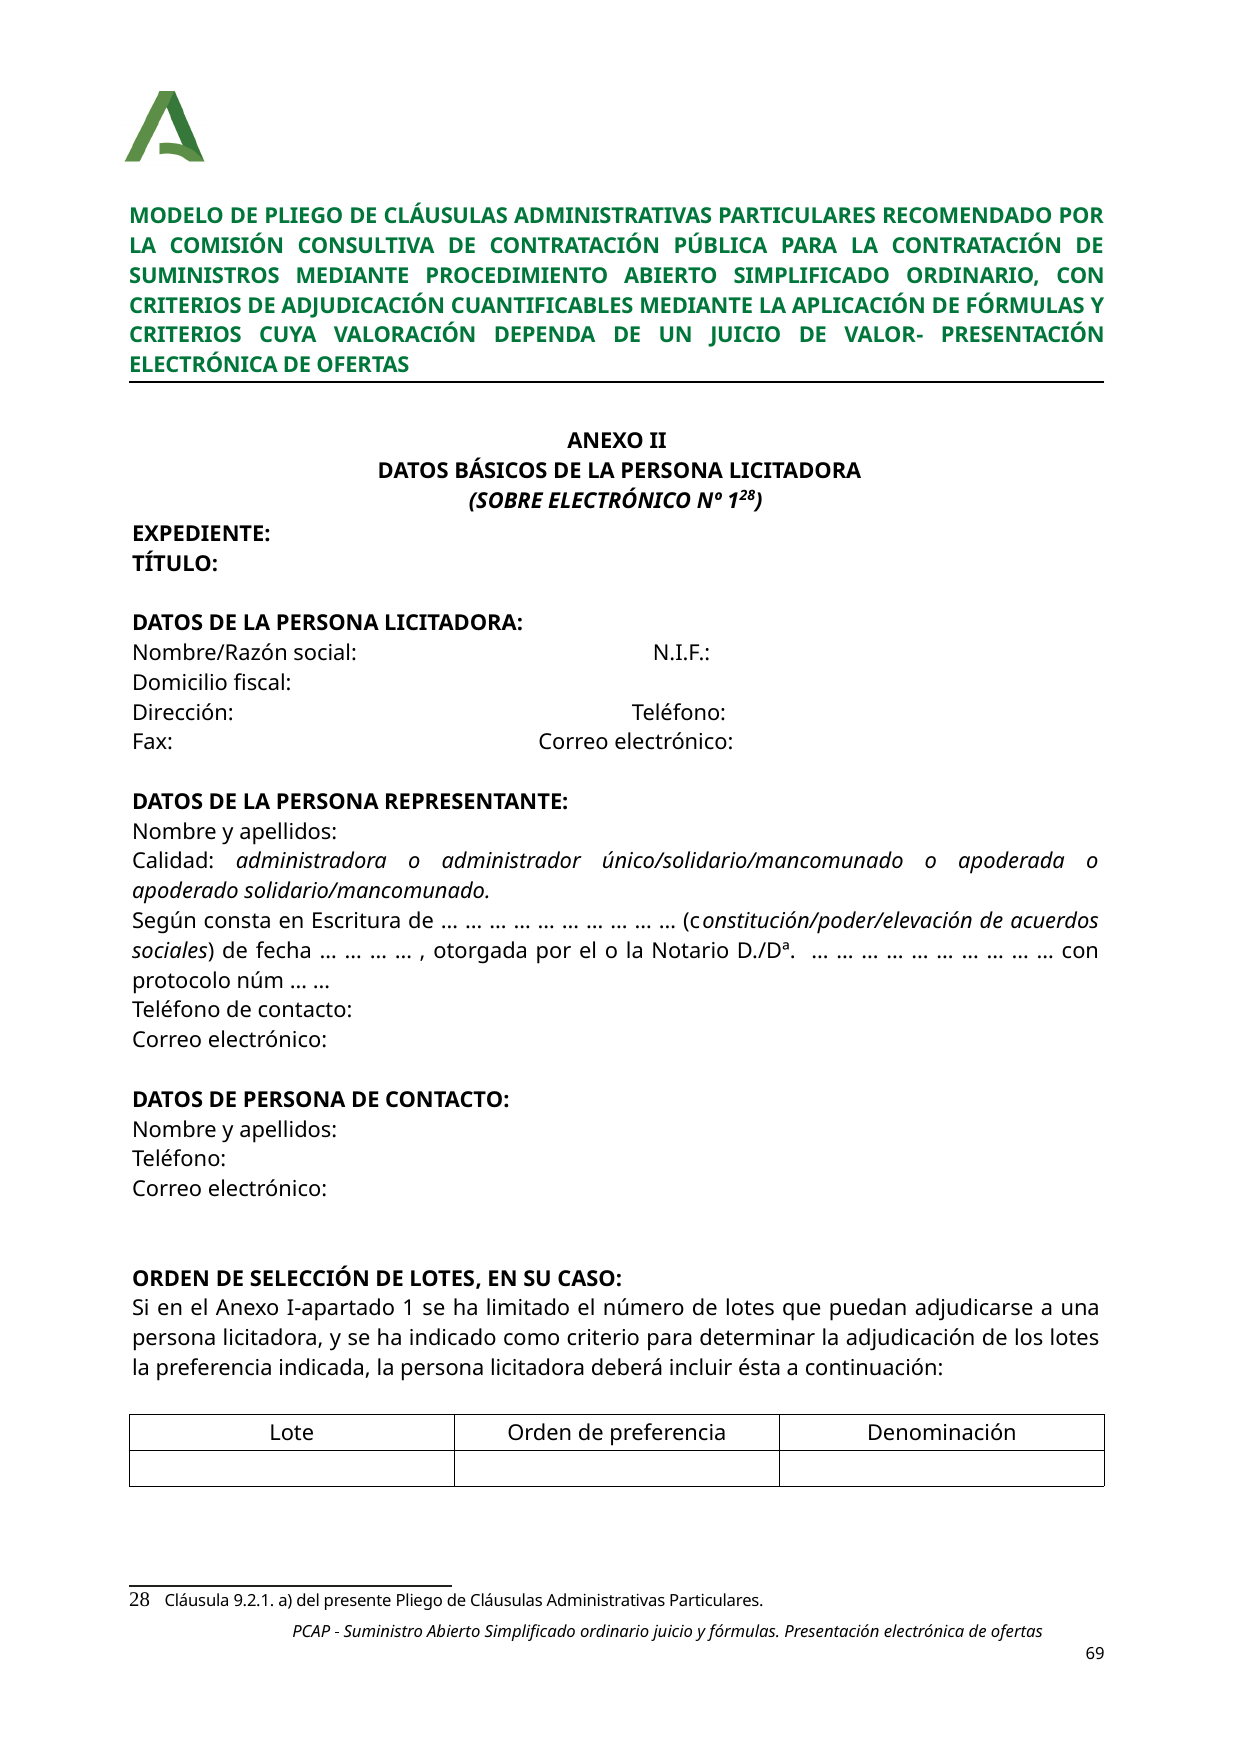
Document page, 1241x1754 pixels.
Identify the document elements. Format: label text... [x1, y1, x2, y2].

text Nombre y apellidos: [129, 1113, 1104, 1143]
text DATOS DE LA PERSONA LICITADORA: [129, 607, 1104, 637]
text Fax: Correo electrónico: [129, 726, 1104, 756]
text MODELO DE PLIEGO DE CLÁUSULAS ADMINISTRATIVAS PARTICULARES RECOMENDADO POR LA COMISIÓN CONSULTIVA DE CONTRATACIÓN PÚBLICA PARA LA CONTRATACIÓN DE SUMINISTROS MEDIANTE PROCEDIMIENTO ABIERTO SIMPLIFICADO ORDINARIO, CON CRITERIOS DE ADJUDICACIÓN CUANTIFICABLES MEDIANTE LA APLICACIÓN DE FÓRMULAS Y CRITERIOS CUYA VALORACIÓN DEPENDA DE UN JUICIO DE VALOR- PRESENTACIÓN ELECTRÓNICA DE OFERTAS [129, 200, 1104, 381]
text DATOS DE PERSONA DE CONTACTO: [129, 1084, 1104, 1113]
text Dirección: Teléfono: [129, 696, 1104, 726]
text Si en el Anexo I-apartado 1 se ha limitado el número de lotes que puedan adjudicarse a una persona licitadora, y se ha indicado como criterio para determinar la adjudicación de los lotes la preferencia indicada, la persona licitadora deberá incluir ésta a continuación: [129, 1292, 1104, 1384]
text EXPEDIENTE: [129, 515, 1104, 547]
text Teléfono de contacto: [129, 994, 1104, 1024]
table_header Lote [130, 1415, 454, 1450]
table_cell [455, 1451, 779, 1486]
text Teléfono: [129, 1143, 1104, 1173]
table_cell [780, 1451, 1104, 1486]
text TÍTULO: [129, 547, 1104, 577]
text Nombre/Razón social: N.I.F.: [129, 637, 1104, 667]
text ORDEN DE SELECCIÓN DE LOTES, EN SU CASO: [129, 1262, 1104, 1292]
text ANEXO II [129, 425, 1104, 455]
text Nombre y apellidos: [129, 816, 1104, 845]
picture [120, 86, 209, 166]
table_header Orden de preferencia [455, 1415, 779, 1450]
table_cell [130, 1451, 454, 1486]
text Según consta en Escritura de … … … … … … … … … … (constitución/poder/elevación de acuerdos sociales) de fecha … … … … , otorgada por el o la Notario D./Dª. … … … … … … … … … … con protocolo núm … … [129, 905, 1104, 994]
text Correo electrónico: [129, 1173, 1104, 1203]
text Domicilio fiscal: [129, 667, 1104, 696]
text (SOBRE ELECTRÓNICO Nº 1) [129, 485, 1104, 515]
text Calidad: administradora o administrador único/solidario/mancomunado o apoderada o apoderado solidario/mancomunado. [129, 845, 1104, 905]
text Correo electrónico: [129, 1024, 1104, 1054]
text DATOS DE LA PERSONA REPRESENTANTE: [129, 786, 1104, 816]
table_header Denominación [780, 1415, 1104, 1450]
text Cláusula 9.2.1. a) del presente Pliego de Cláusulas Administrativas Particulares. [129, 1587, 1104, 1611]
text DATOS BÁSICOS DE LA PERSONA LICITADORA [129, 455, 1104, 485]
